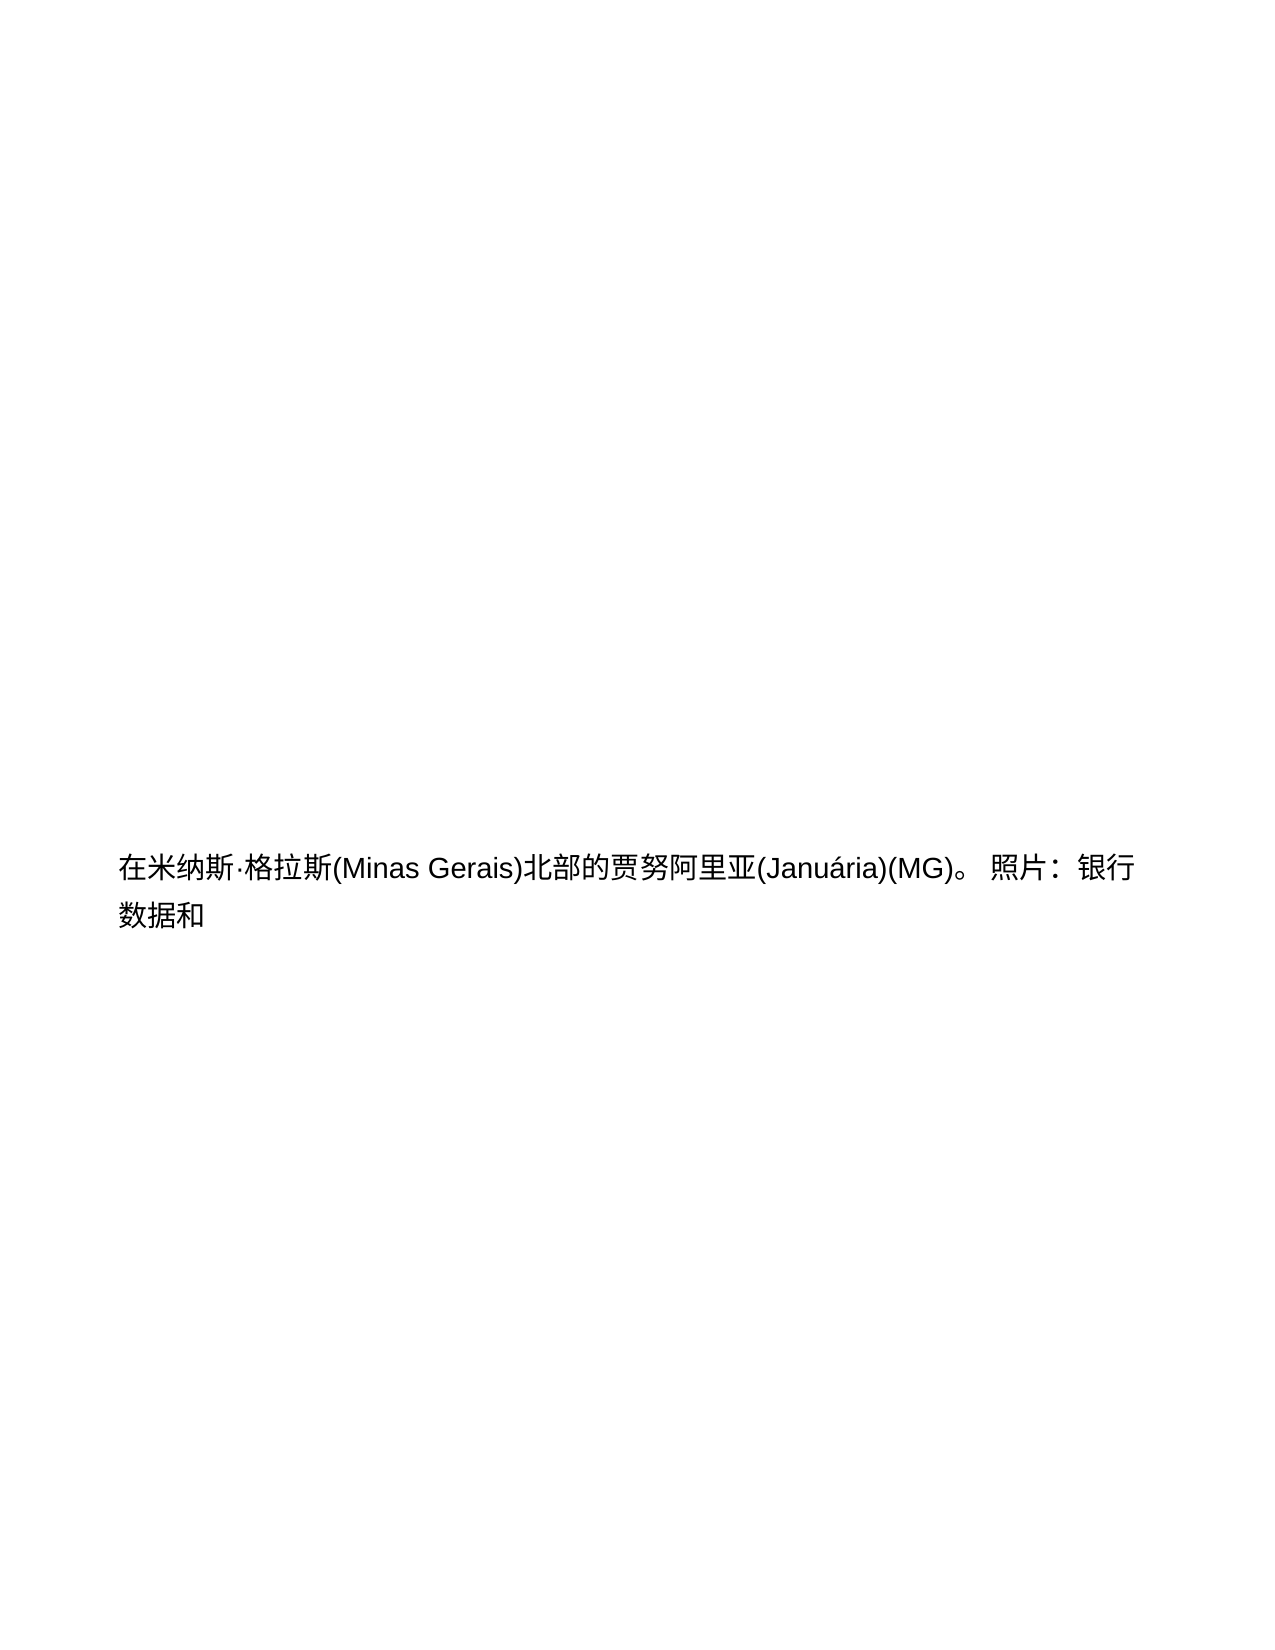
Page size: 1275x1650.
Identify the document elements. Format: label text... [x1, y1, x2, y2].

text 在米纳斯·格拉斯(Minas Gerais)北部的贾努阿里亚(Januária)(MG)。 照片：银行 数据和 [118, 118, 1157, 935]
